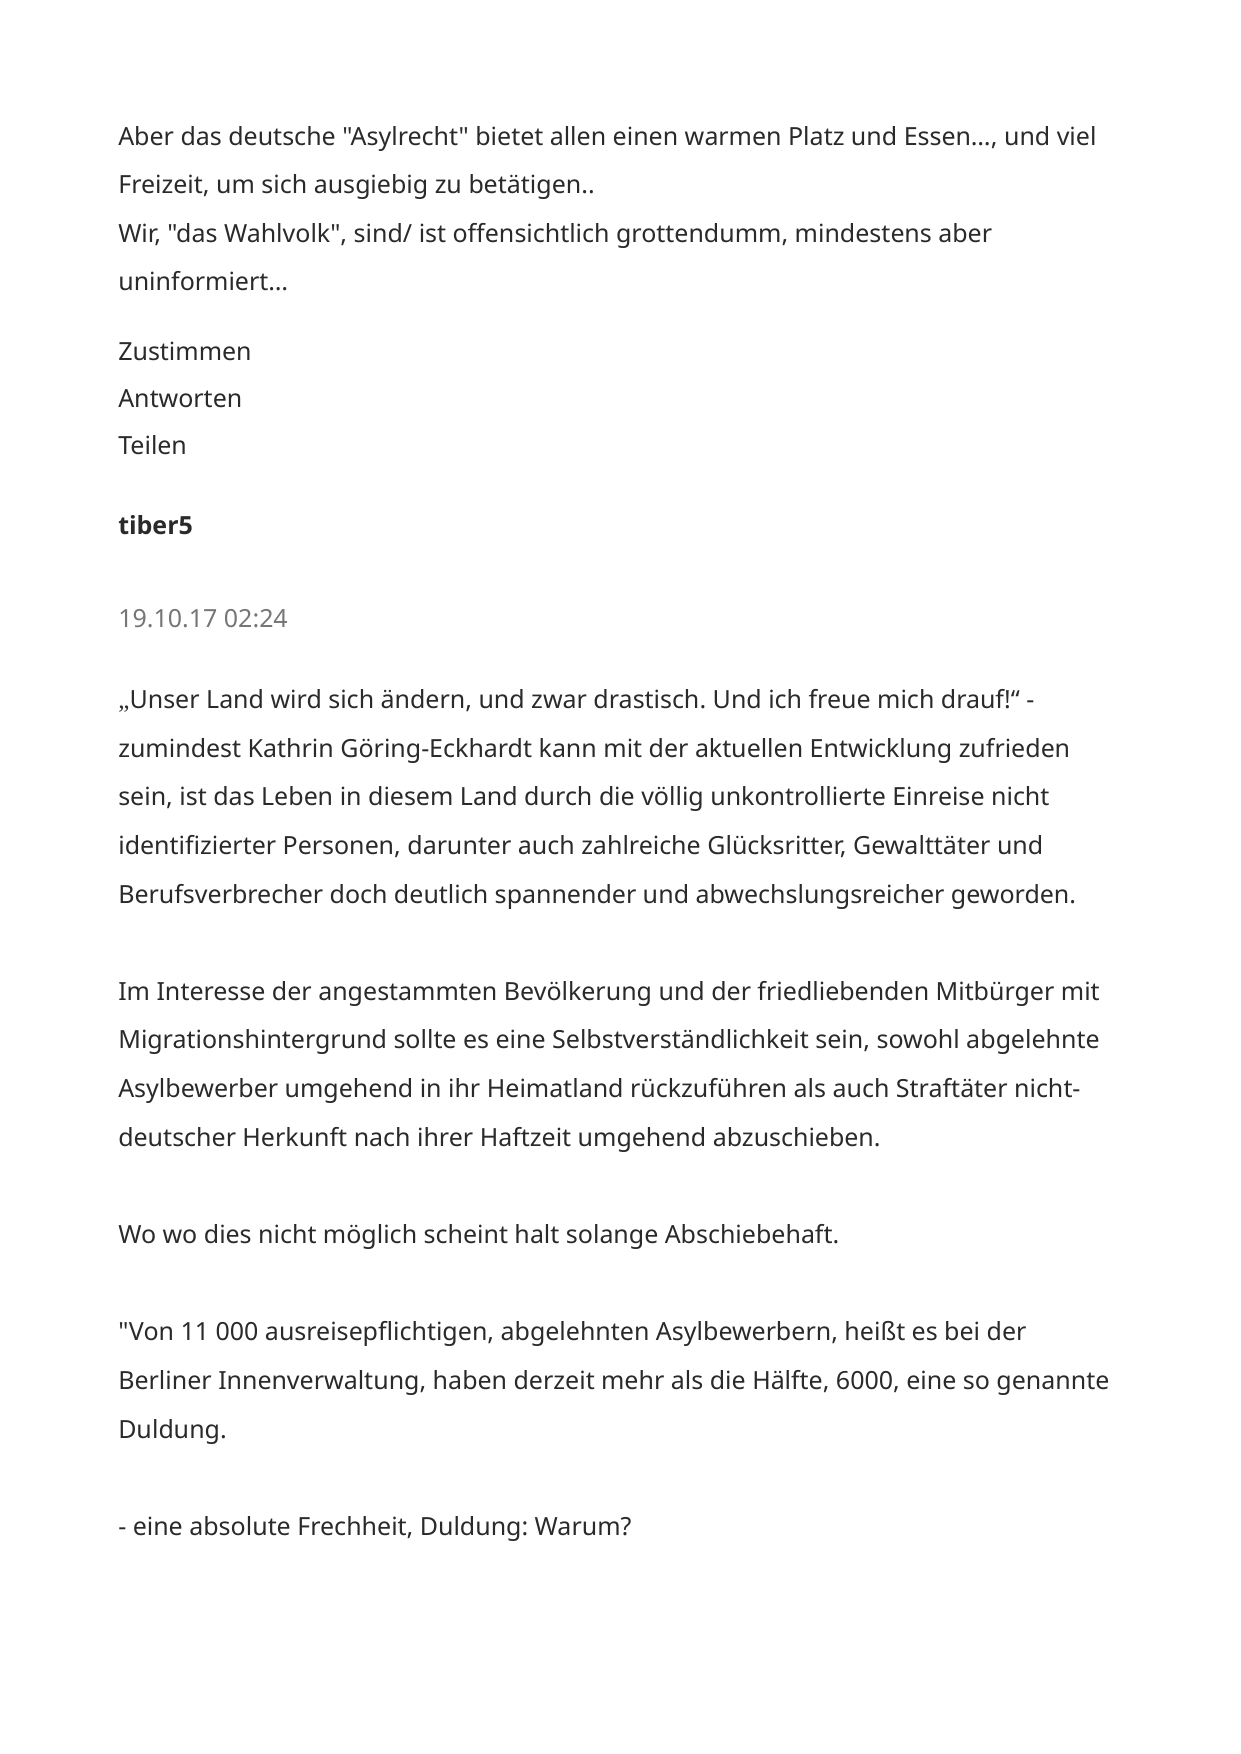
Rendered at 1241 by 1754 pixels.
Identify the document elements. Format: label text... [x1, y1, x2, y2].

text Zustimmen [118, 333, 1122, 368]
text Teilen [118, 428, 1122, 462]
text Antworten [118, 381, 1122, 415]
text tiber5 [118, 508, 1114, 542]
text Aber das deutsche "Asylrecht" bietet allen einen warmen Platz und Essen…, und viel Freizeit, um sich ausgiebig zu betätigen.. Wir, "das Wahlvolk", sind/ ist offensichtlich grottendumm, mindestens aber uninformiert… [118, 118, 1122, 298]
text 19.10.17 02:24 [118, 600, 1117, 634]
text „Unser Land wird sich ändern, und zwar drastisch. Und ich freue mich drauf!“ - zumindest Kathrin Göring-Eckhardt kann mit der aktuellen Entwicklung zufrieden sein, ist das Leben in diesem Land durch die völlig unkontrollierte Einreise nicht identifizierter Personen, darunter auch zahlreiche Glücksritter, Gewalttäter und Berufsverbrecher doch deutlich spannender und abwechslungsreicher geworden. Im Interesse der angestammten Bevölkerung und der friedliebenden Mitbürger mit Migrationshintergrund sollte es eine Selbstverständlichkeit sein, sowohl abgelehnte Asylbewerber umgehend in ihr Heimatland rückzuführen als auch Straftäter nicht-deutscher Herkunft nach ihrer Haftzeit umgehend abzuschieben. Wo wo dies nicht möglich scheint halt solange Abschiebehaft. "Von 11 000 ausreisepflichtigen, abgelehnten Asylbewerbern, heißt es bei der Berliner Innenverwaltung, haben derzeit mehr als die Hälfte, 6000, eine so genannte Duldung. - eine absolute Frechheit, Duldung: Warum? [118, 682, 1122, 1591]
